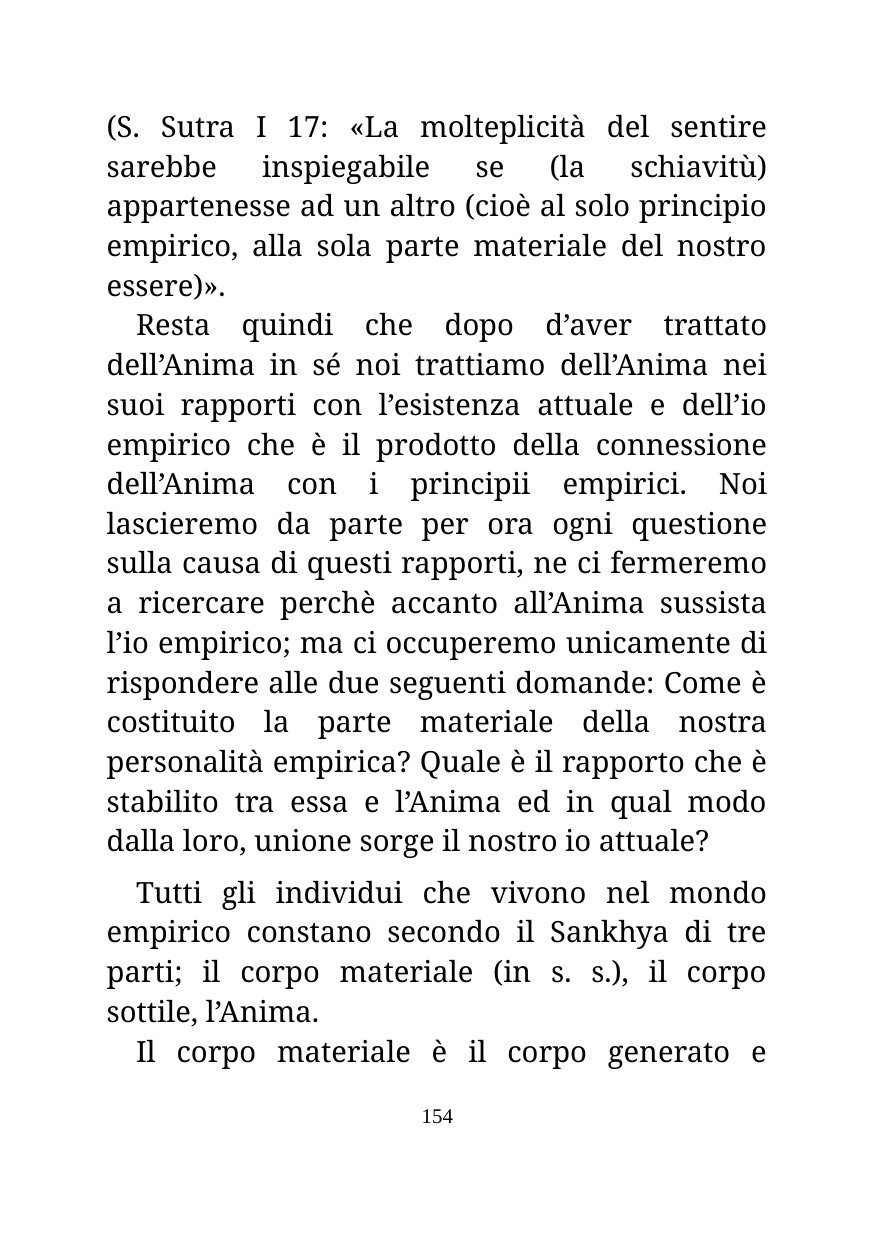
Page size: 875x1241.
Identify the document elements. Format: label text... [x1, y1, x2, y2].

text Il corpo materiale è il corpo generato e [106, 1031, 768, 1071]
text (S. Sutra I 17: «La molteplicità del sentire sarebbe inspiegabile se (la schiavitù) appartenesse ad un altro (cioè al solo principio empirico, alla sola parte materiale del nostro essere)». [106, 106, 768, 305]
text Resta quindi che dopo d’aver trattato dell’Anima in sé noi trattiamo dell’Anima nei suoi rapporti con l’esistenza attuale e dell’io empirico che è il prodotto della connessione dell’Anima con i principii empirici. Noi lascieremo da parte per ora ogni questione sulla causa di questi rapporti, ne ci fermeremo a ricercare perchè accanto all’Anima sussista l’io empirico; ma ci occuperemo unicamente di rispondere alle due seguenti domande: Come è costituito la parte materiale della nostra personalità empirica? Quale è il rapporto che è stabilito tra essa e l’Anima ed in qual modo dalla loro, unione sorge il nostro io attuale? [106, 305, 768, 860]
text Tutti gli individui che vivono nel mondo empirico constano secondo il Sankhya di tre parti; il corpo materiale (in s. s.), il corpo sottile, l’Anima. [106, 872, 768, 1031]
